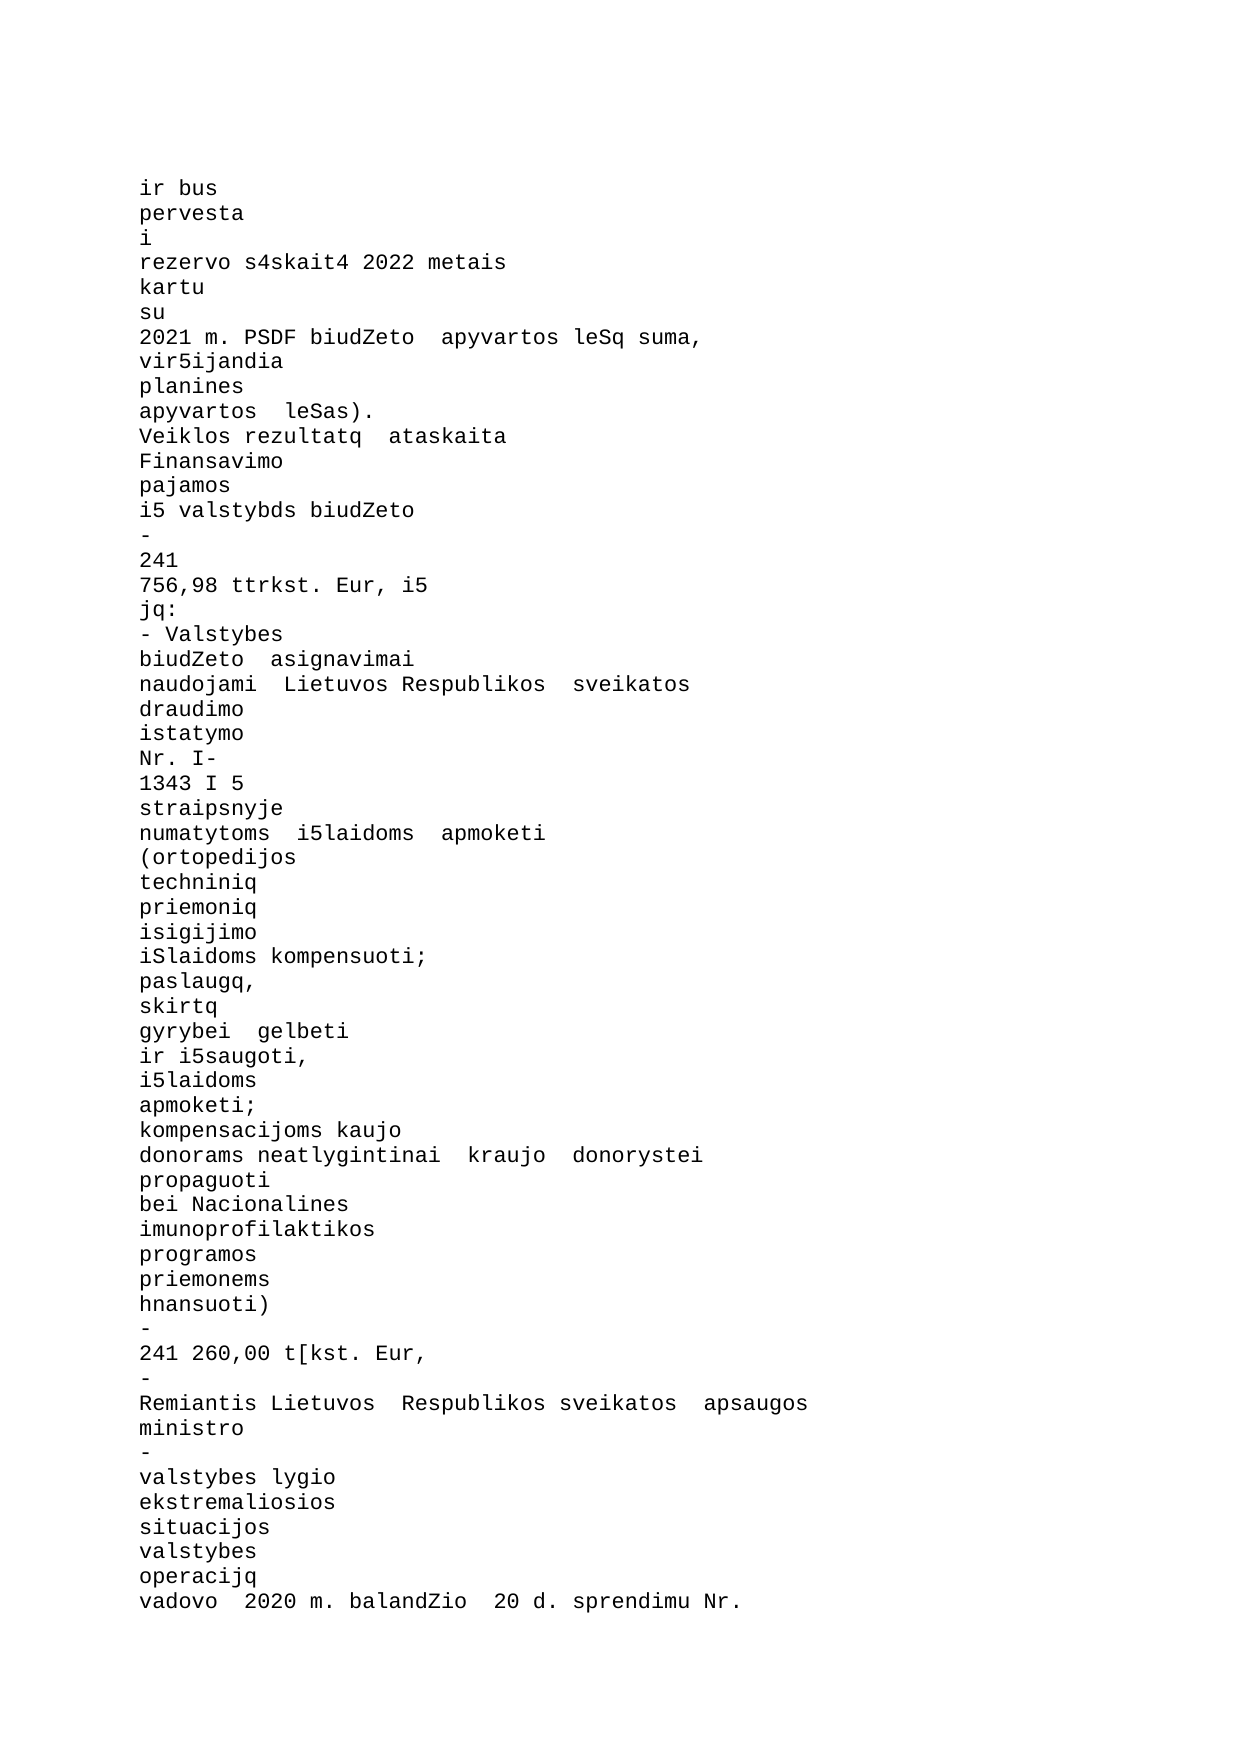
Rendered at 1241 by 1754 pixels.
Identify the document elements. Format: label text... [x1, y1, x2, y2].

text jq: [139, 599, 1101, 623]
text planines [139, 376, 1101, 400]
text priemonems [139, 1268, 1101, 1293]
text ministro [139, 1417, 1101, 1442]
text propaguoti [139, 1169, 1101, 1194]
text i5laidoms [139, 1070, 1101, 1094]
text ekstremaliosios [139, 1491, 1101, 1516]
text hnansuoti) [139, 1293, 1101, 1318]
text ir i5saugoti, [139, 1045, 1101, 1070]
text (ortopedijos [139, 847, 1101, 871]
text programos [139, 1243, 1101, 1268]
text kompensacijoms kaujo [139, 1119, 1101, 1144]
text - [139, 1442, 1101, 1466]
text iSlaidoms kompensuoti; [139, 946, 1101, 971]
text ir bus [139, 177, 1101, 202]
text - Valstybes [139, 623, 1101, 648]
text donorams neatlygintinai kraujo donorystei [139, 1144, 1101, 1169]
text 756,98 ttrkst. Eur, i5 [139, 574, 1101, 599]
text Veiklos rezultatq ataskaita [139, 425, 1101, 450]
text i5 valstybds biudZeto [139, 499, 1101, 524]
text i [139, 227, 1101, 252]
text Nr. I- [139, 747, 1101, 772]
text istatymo [139, 723, 1101, 747]
text Remiantis Lietuvos Respublikos sveikatos apsaugos [139, 1392, 1101, 1417]
text - [139, 1318, 1101, 1342]
text priemoniq [139, 896, 1101, 921]
text vadovo 2020 m. balandZio 20 d. sprendimu Nr. [139, 1590, 1101, 1615]
text straipsnyje [139, 797, 1101, 822]
text apyvartos leSas). [139, 400, 1101, 425]
text draudimo [139, 698, 1101, 723]
text kartu [139, 276, 1101, 301]
text valstybes lygio [139, 1466, 1101, 1491]
text situacijos [139, 1516, 1101, 1541]
text gyrybei gelbeti [139, 1020, 1101, 1045]
text - [139, 524, 1101, 549]
text Finansavimo [139, 450, 1101, 475]
text rezervo s4skait4 2022 metais [139, 252, 1101, 276]
text skirtq [139, 995, 1101, 1020]
text isigijimo [139, 921, 1101, 946]
text numatytoms i5laidoms apmoketi [139, 822, 1101, 847]
text naudojami Lietuvos Respublikos sveikatos [139, 673, 1101, 698]
text su [139, 301, 1101, 326]
text vir5ijandia [139, 351, 1101, 376]
text paslaugq, [139, 971, 1101, 995]
text 2021 m. PSDF biudZeto apyvartos leSq suma, [139, 326, 1101, 351]
text pajamos [139, 475, 1101, 499]
text operacijq [139, 1566, 1101, 1590]
text apmoketi; [139, 1094, 1101, 1119]
text 1343 I 5 [139, 772, 1101, 797]
text bei Nacionalines [139, 1194, 1101, 1218]
text pervesta [139, 202, 1101, 227]
text 241 [139, 549, 1101, 574]
text techniniq [139, 871, 1101, 896]
text biudZeto asignavimai [139, 648, 1101, 673]
text - [139, 1367, 1101, 1392]
text valstybes [139, 1541, 1101, 1566]
text 241 260,00 t[kst. Eur, [139, 1342, 1101, 1367]
text imunoprofilaktikos [139, 1218, 1101, 1243]
